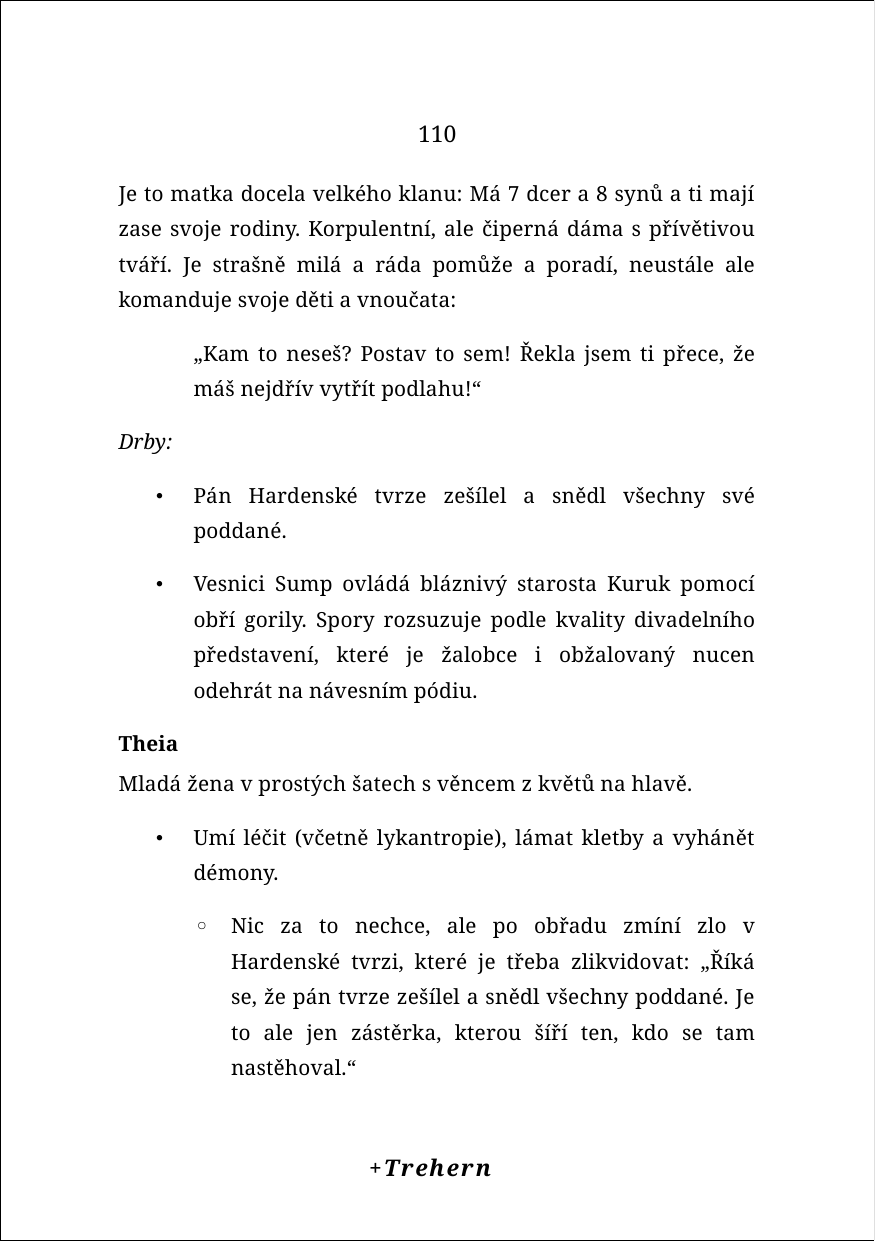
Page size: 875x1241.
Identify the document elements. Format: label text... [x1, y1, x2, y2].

list Pán Hardenské tvrze zešílel a snědl všechny své poddané. [156, 481, 756, 545]
text Mladá žena v prostých šatech s věncem z květů na hlavě. [118, 769, 756, 798]
list „Kam to neseš? Postav to sem! Řekla jsem ti přece, že máš nejdřív vytřít podlahu!“ [156, 339, 756, 403]
text Drby: [118, 427, 756, 456]
text Je to matka docela velkého klanu: Má 7 dcer a 8 synů a ti mají zase svoje rodiny. Korpulentní, ale čiperná dáma s přívětivou tváří. Je strašně milá a ráda pomůže a poradí, neustále ale komanduje svoje děti a vnoučata: [118, 179, 756, 314]
subtitle Theia [118, 729, 756, 758]
list Umí léčit (včetně lykantropie), lámat kletby a vyhánět démony. [156, 823, 756, 887]
list Nic za to nechce, ale po obřadu zmíní zlo v Hardenské tvrzi, které je třeba zlikvidovat: „Říká se, že pán tvrze zešílel a snědl všechny poddané. Je to ale jen zástěrka, kterou šíří ten, kdo se tam nastěhoval.“ [193, 911, 756, 1082]
list Vesnici Sump ovládá bláznivý starosta Kuruk pomocí obří gorily. Spory rozsuzuje podle kvality divadelního představení, které je žalobce i obžalovaný nucen odehrát na návesním pódiu. [156, 569, 756, 704]
